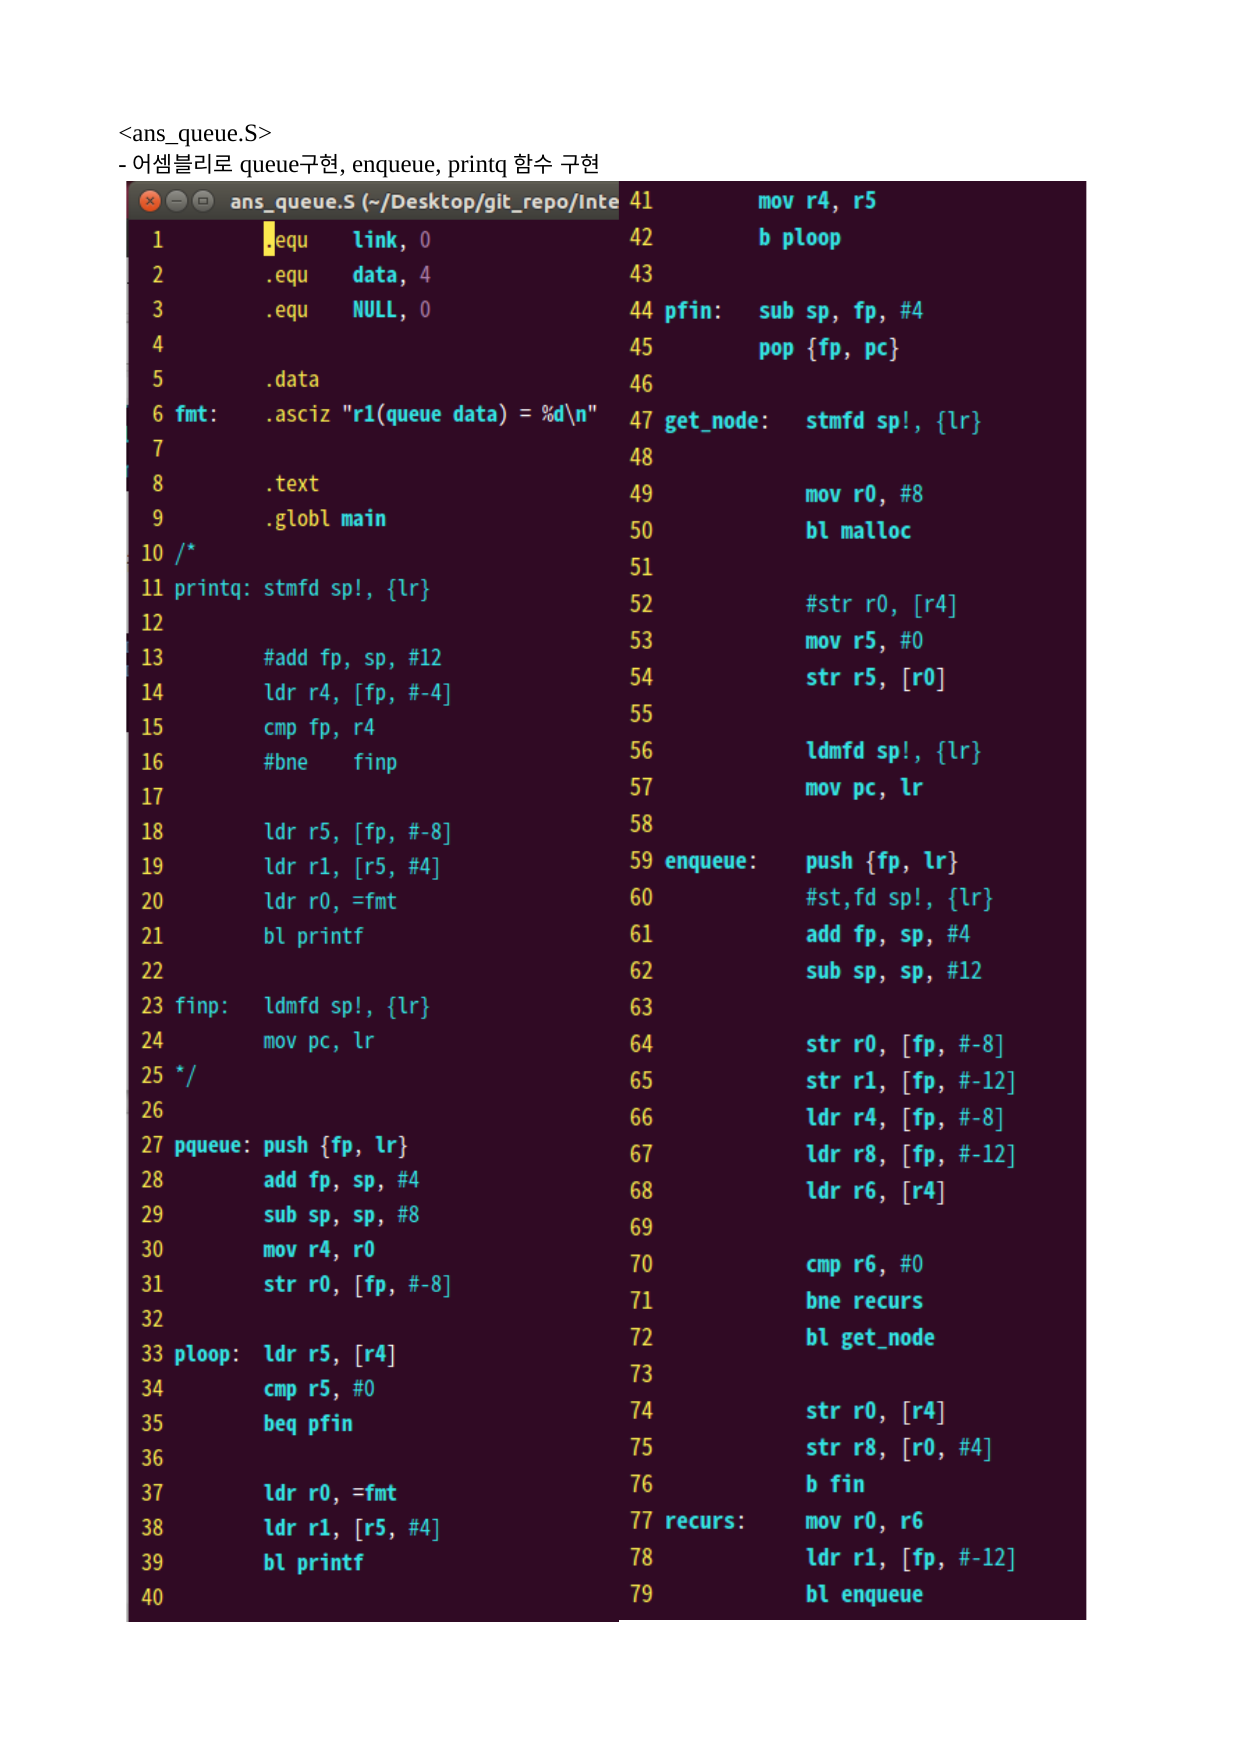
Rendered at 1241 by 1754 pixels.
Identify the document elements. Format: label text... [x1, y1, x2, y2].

picture [126, 181, 1087, 1622]
text <ans_queue.S> [118, 118, 1122, 147]
text - 어셈블리로 queue구현, enqueue, printq 함수 구현 [118, 147, 1122, 178]
